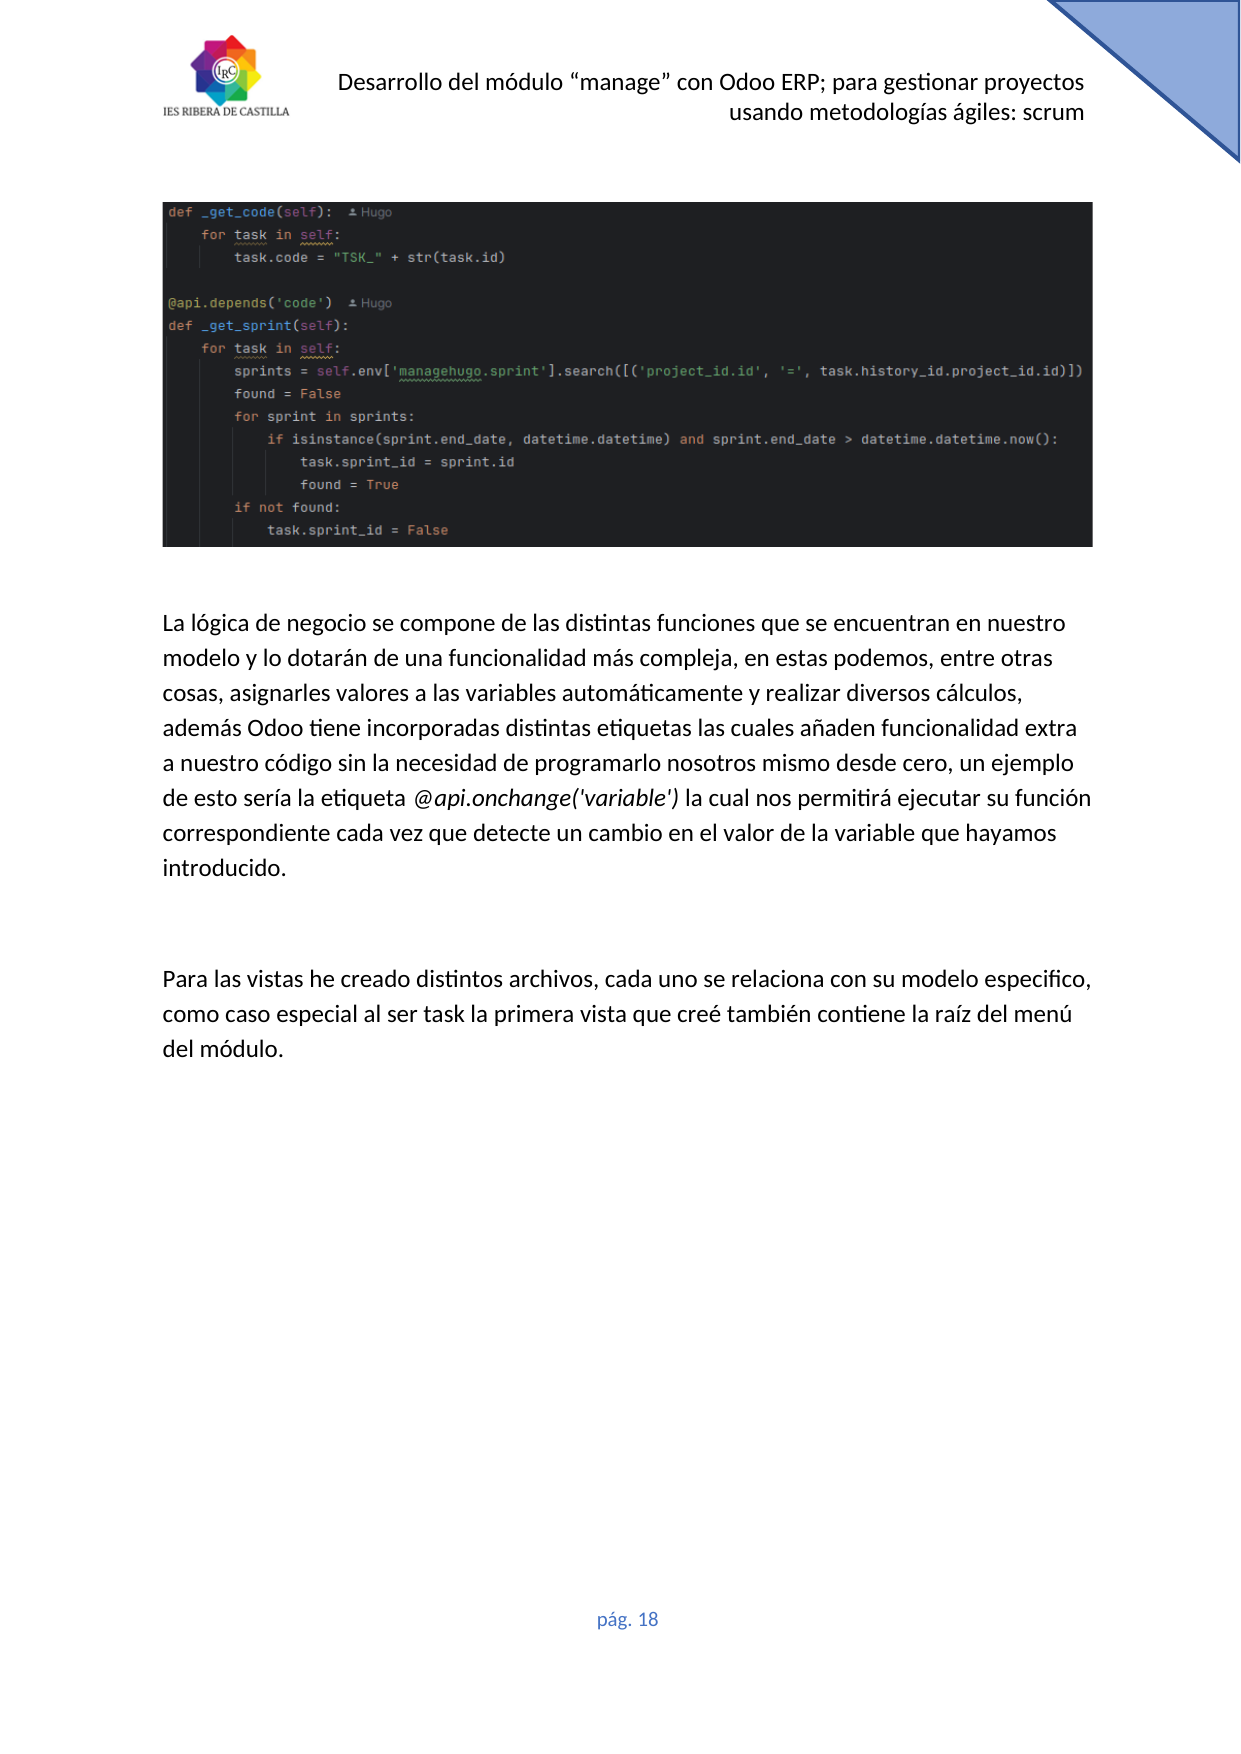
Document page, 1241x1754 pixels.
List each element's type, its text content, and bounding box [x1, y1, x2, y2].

text Para las vistas he creado distintos archivos, cada uno se relaciona con su modelo especifico, como caso especial al ser task la primera vista que creé también contiene la raíz del menú del módulo. [162, 963, 1093, 1064]
text La lógica de negocio se compone de las distintas funciones que se encuentran en nuestro modelo y lo dotarán de una funcionalidad más compleja, en estas podemos, entre otras cosas, asignarles valores a las variables automáticamente y realizar diversos cálculos, además Odoo tiene incorporadas distintas etiquetas las cuales añaden funcionalidad extra a nuestro código sin la necesidad de programarlo nosotros mismo desde cero, un ejemplo de esto sería la etiqueta @api.onchange('variable') la cual nos permitirá ejecutar su función correspondiente cada vez que detecte un cambio en el valor de la variable que hayamos introducido. [162, 607, 1093, 883]
picture [162, 202, 1093, 547]
picture [162, 29, 293, 121]
